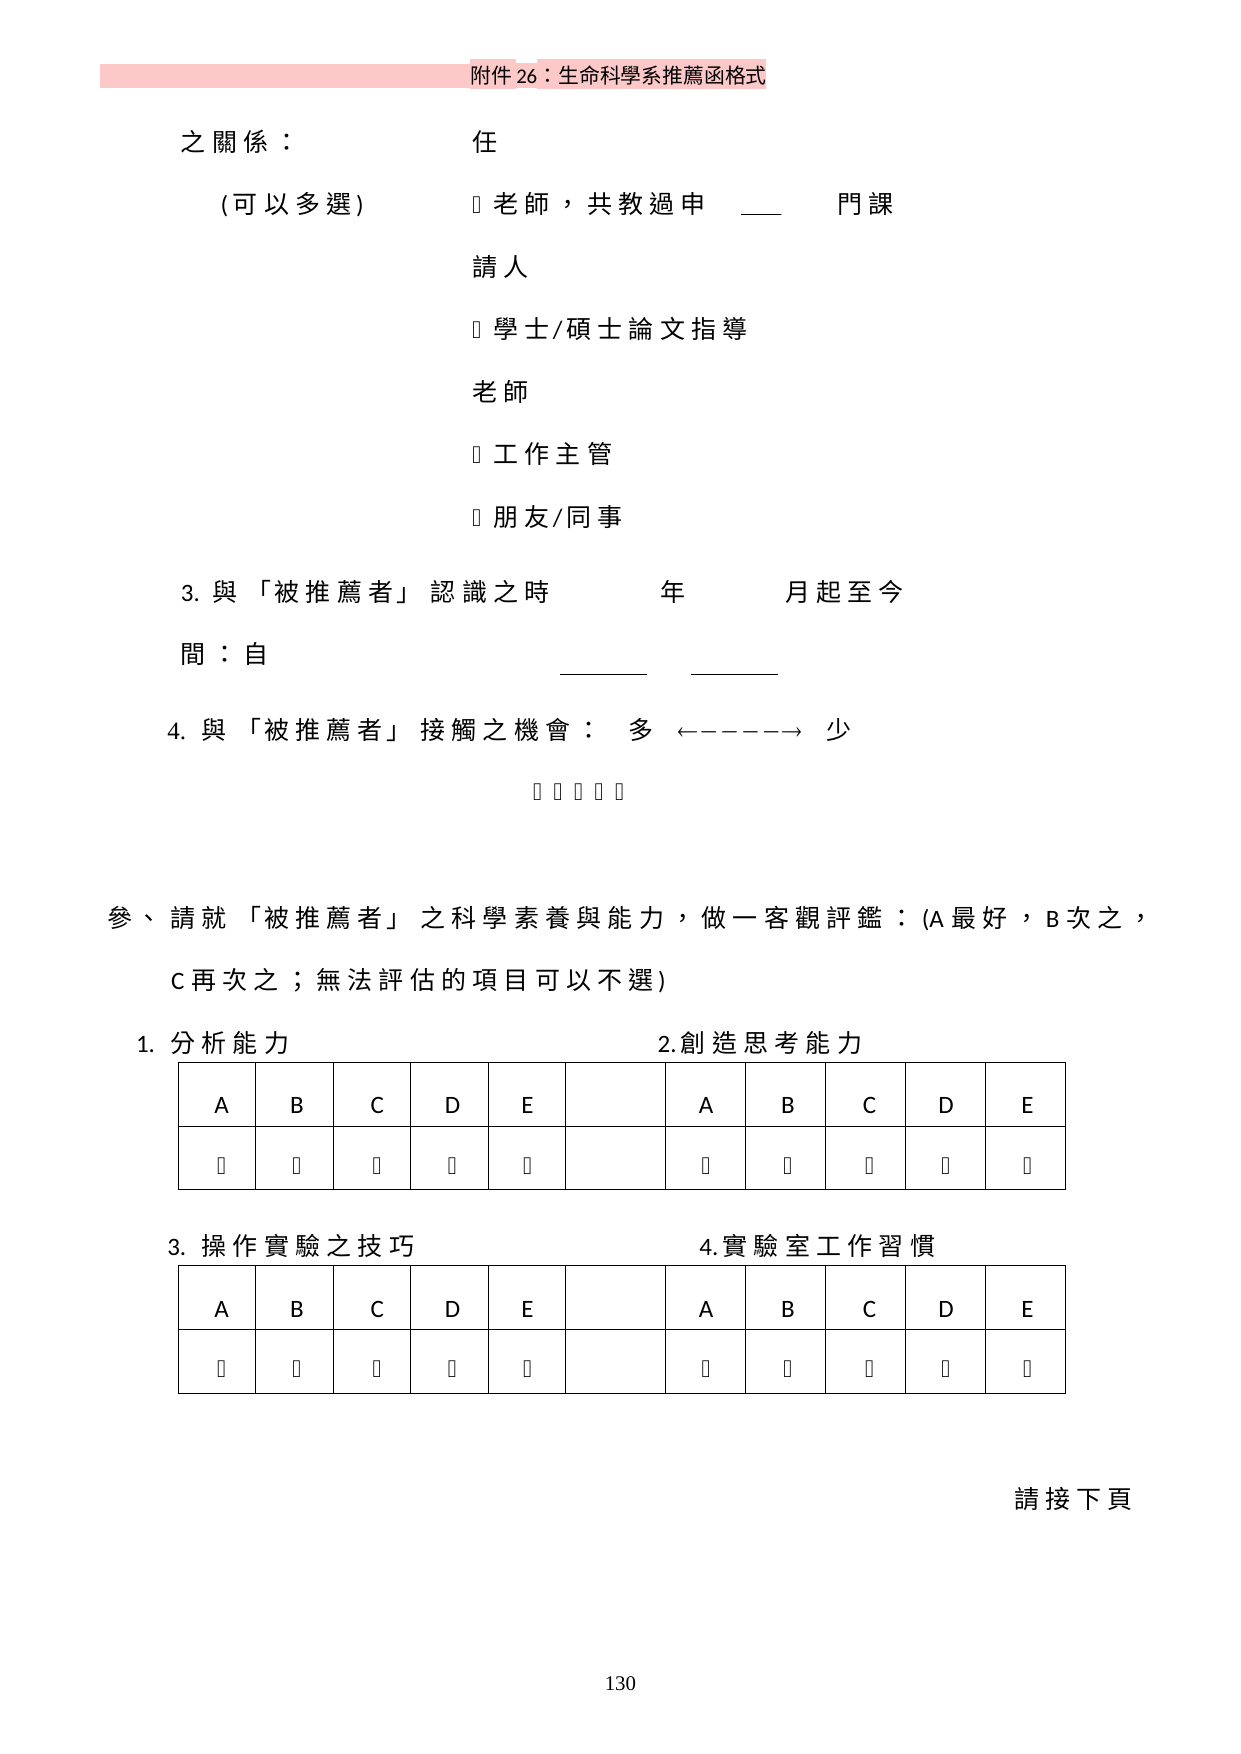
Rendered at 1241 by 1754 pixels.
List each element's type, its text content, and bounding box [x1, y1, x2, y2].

table_cell [566, 1127, 665, 1189]
table_header E [986, 1063, 1065, 1126]
table_cell [764, 474, 822, 536]
table_cell  [826, 1127, 905, 1189]
table_header A [179, 1063, 255, 1126]
table_header B [746, 1266, 825, 1329]
table_cell  學士/碩士論文指導老師 [458, 286, 764, 411]
table_cell [822, 411, 1107, 474]
table_cell [166, 286, 457, 411]
table_cell [691, 536, 778, 674]
table_header E [489, 1063, 565, 1126]
table_header 任 [458, 99, 656, 161]
table_header [656, 99, 732, 161]
table_cell 月起至今 [778, 536, 1107, 674]
table_cell 3. 與「被推薦者」認識之時間：自 [166, 536, 559, 674]
table_header D [411, 1266, 488, 1329]
table_header E [489, 1266, 565, 1329]
table_header A [666, 1063, 745, 1126]
table_cell  [906, 1330, 985, 1392]
table_header C [334, 1266, 410, 1329]
table_header [566, 1063, 665, 1126]
table_cell  [666, 1127, 745, 1189]
table_header B [746, 1063, 825, 1126]
table_header A [179, 1266, 255, 1329]
table_cell  [906, 1127, 985, 1189]
table_cell  [746, 1330, 825, 1392]
table_cell  [256, 1127, 333, 1189]
table_cell  [411, 1127, 488, 1189]
table_cell  老師，共教過申請人 [458, 161, 732, 286]
text 參、請就「被推薦者」之科學素養與能力，做一客觀評鑑：(A最好，B次之，C再次之；無法評估的項目可以不選) [104, 875, 1136, 1000]
table_cell  [826, 1330, 905, 1392]
table_cell [566, 1330, 665, 1392]
table_header B [256, 1063, 333, 1126]
table_cell (可以多選) [166, 161, 457, 286]
table_cell [166, 411, 457, 474]
table_cell [166, 474, 457, 536]
list 分析能力 2.創造思考能力 [104, 1000, 1136, 1062]
table_header C [334, 1063, 410, 1126]
table_header D [411, 1063, 488, 1126]
table_cell [764, 411, 822, 474]
text 請接下頁 [104, 1456, 1136, 1518]
table_cell  [334, 1127, 410, 1189]
table_cell  [986, 1127, 1065, 1189]
text      [48, 750, 1136, 812]
table_cell  [179, 1127, 255, 1189]
table_header D [906, 1266, 985, 1329]
list 與「被推薦者」接觸之機會： 多  少 [104, 687, 1136, 750]
table_header E [986, 1266, 1065, 1329]
table_header D [906, 1063, 985, 1126]
table_cell 年 [647, 536, 691, 674]
table_cell [733, 161, 822, 286]
table_header 之關係： [166, 99, 457, 161]
table_cell 門課 [822, 161, 1107, 286]
table_cell  [256, 1330, 333, 1392]
table_header C [826, 1266, 905, 1329]
table_cell [560, 536, 647, 674]
table_cell [822, 474, 1107, 536]
table_cell  朋友/同事 [458, 474, 764, 536]
table_header C [826, 1063, 905, 1126]
table_header B [256, 1266, 333, 1329]
table_cell  [746, 1127, 825, 1189]
table_cell  [334, 1330, 410, 1392]
table_cell  工作主管 [458, 411, 764, 474]
table_cell  [411, 1330, 488, 1392]
table_header [566, 1266, 665, 1329]
table_header A [666, 1266, 745, 1329]
table_cell [764, 286, 822, 411]
table_cell  [489, 1330, 565, 1392]
table_cell  [666, 1330, 745, 1392]
table_cell  [179, 1330, 255, 1392]
table_cell  [489, 1127, 565, 1189]
table_cell  [986, 1330, 1065, 1392]
table_cell [822, 286, 1107, 411]
table_header [733, 99, 1107, 161]
list 操作實驗之技巧 4.實驗室工作習慣 [142, 1203, 1136, 1265]
